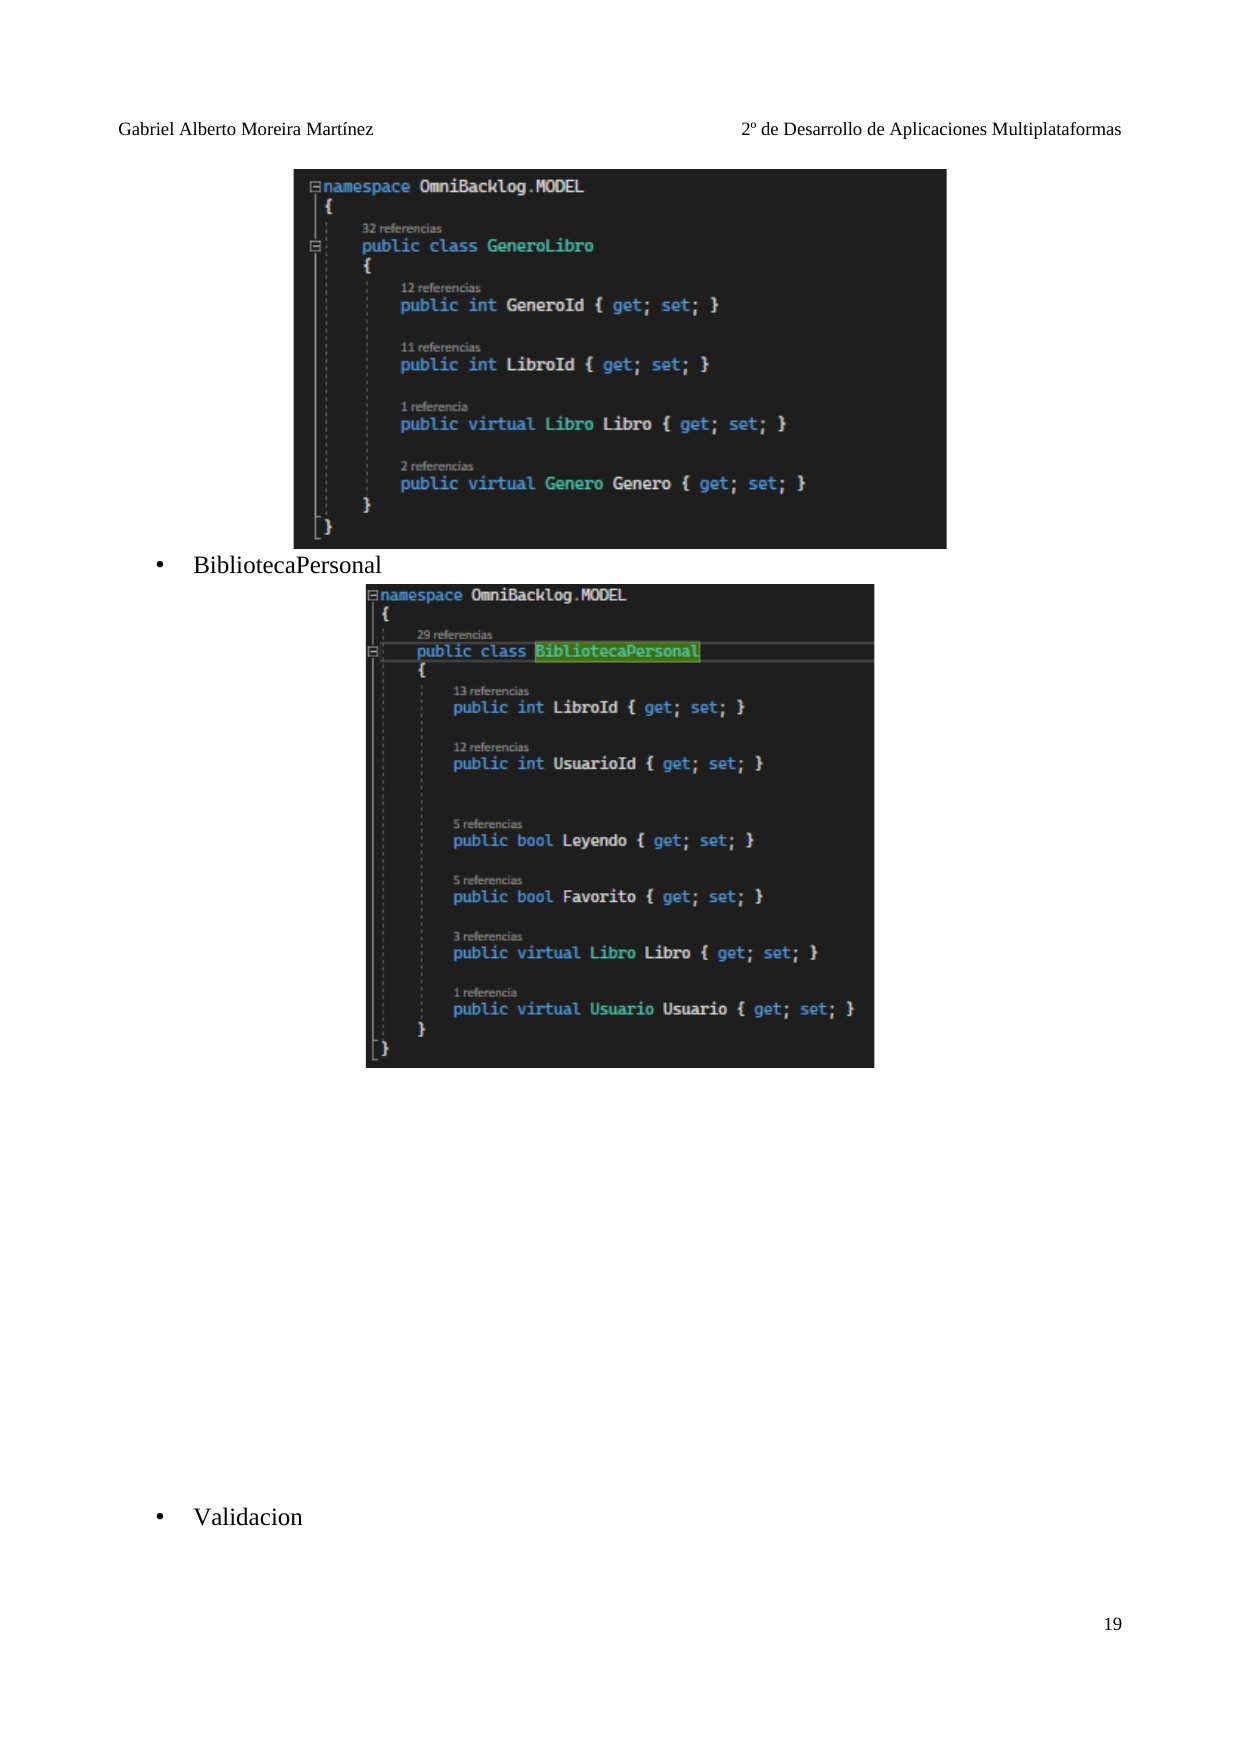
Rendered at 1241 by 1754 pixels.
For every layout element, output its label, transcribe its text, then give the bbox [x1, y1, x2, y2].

list Validacion [156, 1502, 1122, 1531]
list BibliotecaPersonal [156, 550, 1122, 579]
picture [293, 169, 947, 549]
picture [365, 584, 875, 1068]
